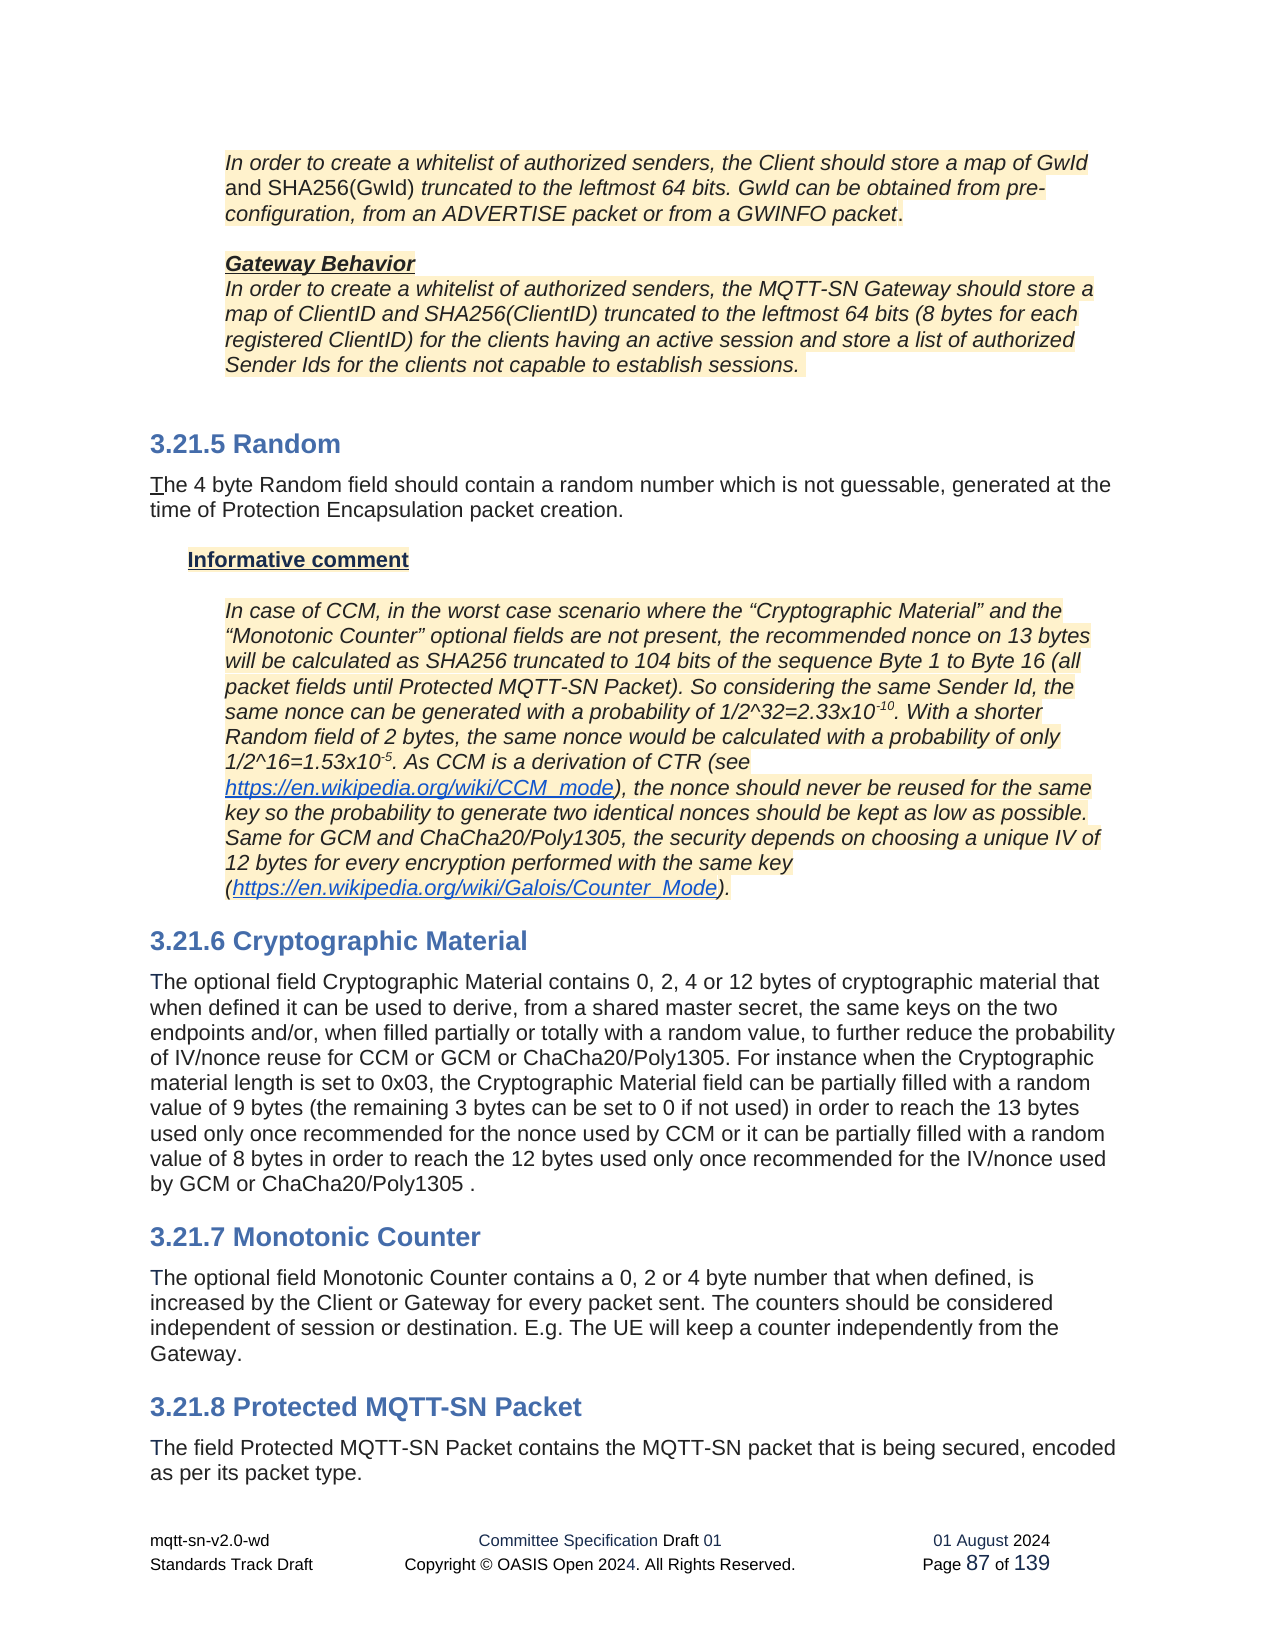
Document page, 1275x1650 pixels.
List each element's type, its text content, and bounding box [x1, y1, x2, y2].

text The 4 byte Random field should contain a random number which is not guessable, generated at the time of Protection Encapsulation packet creation. [150, 472, 1124, 522]
text The optional field Monotonic Counter contains a 0, 2 or 4 byte number that when defined, is increased by the Client or Gateway for every packet sent. The counters should be considered independent of session or destination. E.g. The UE will keep a counter independently from the Gateway. [150, 1265, 1124, 1366]
text The field Protected MQTT-SN Packet contains the MQTT-SN packet that is being secured, encoded as per its packet type. [150, 1434, 1124, 1485]
text Gateway Behavior [225, 251, 1124, 276]
text In order to create a whitelist of authorized senders, the MQTT-SN Gateway should store a map of ClientID and SHA256(ClientID) truncated to the leftmost 64 bits (8 bytes for each registered ClientID) for the clients having an active session and store a list of authorized Sender Ids for the clients not capable to establish sessions. [225, 276, 1124, 377]
subtitle 3.21.7 Monotonic Counter [150, 1221, 1124, 1252]
text In order to create a whitelist of authorized senders, the Client should store a map of GwId and SHA256(GwId) truncated to the leftmost 64 bits. GwId can be obtained from pre-configuration, from an ADVERTISE packet or from a GWINFO packet. [225, 150, 1124, 226]
subtitle 3.21.5 Random [150, 428, 1124, 459]
subtitle 3.21.8 Protected MQTT-SN Packet [150, 1391, 1124, 1422]
text The optional field Cryptographic Material contains 0, 2, 4 or 12 bytes of cryptographic material that when defined it can be used to derive, from a shared master secret, the same keys on the two endpoints and/or, when filled partially or totally with a random value, to further reduce the probability of IV/nonce reuse for CCM or GCM or ChaCha20/Poly1305. For instance when the Cryptographic material length is set to 0x03, the Cryptographic Material field can be partially filled with a random value of 9 bytes (the remaining 3 bytes can be set to 0 if not used) in order to reach the 13 bytes used only once recommended for the nonce used by CCM or it can be partially filled with a random value of 8 bytes in order to reach the 12 bytes used only once recommended for the IV/nonce used by GCM or ChaCha20/Poly1305 . [150, 969, 1124, 1196]
subtitle 3.21.6 Cryptographic Material [150, 925, 1124, 957]
text In case of CCM, in the worst case scenario where the “Cryptographic Material” and the “Monotonic Counter” optional fields are not present, the recommended nonce on 13 bytes will be calculated as SHA256 truncated to 104 bits of the sequence Byte 1 to Byte 16 (all packet fields until Protected MQTT-SN Packet). So considering the same Sender Id, the same nonce can be generated with a probability of 1/2^32=2.33x10-10. With a shorter Random field of 2 bytes, the same nonce would be calculated with a probability of only 1/2^16=1.53x10-5. As CCM is a derivation of CTR (see https://en.wikipedia.org/wiki/CCM_mode), the nonce should never be reused for the same key so the probability to generate two identical nonces should be kept as low as possible. Same for GCM and ChaCha20/Poly1305, the security depends on choosing a unique IV of 12 bytes for every encryption performed with the same key (https://en.wikipedia.org/wiki/Galois/Counter_Mode). [225, 598, 1124, 900]
list Informative comment [187, 547, 1124, 572]
